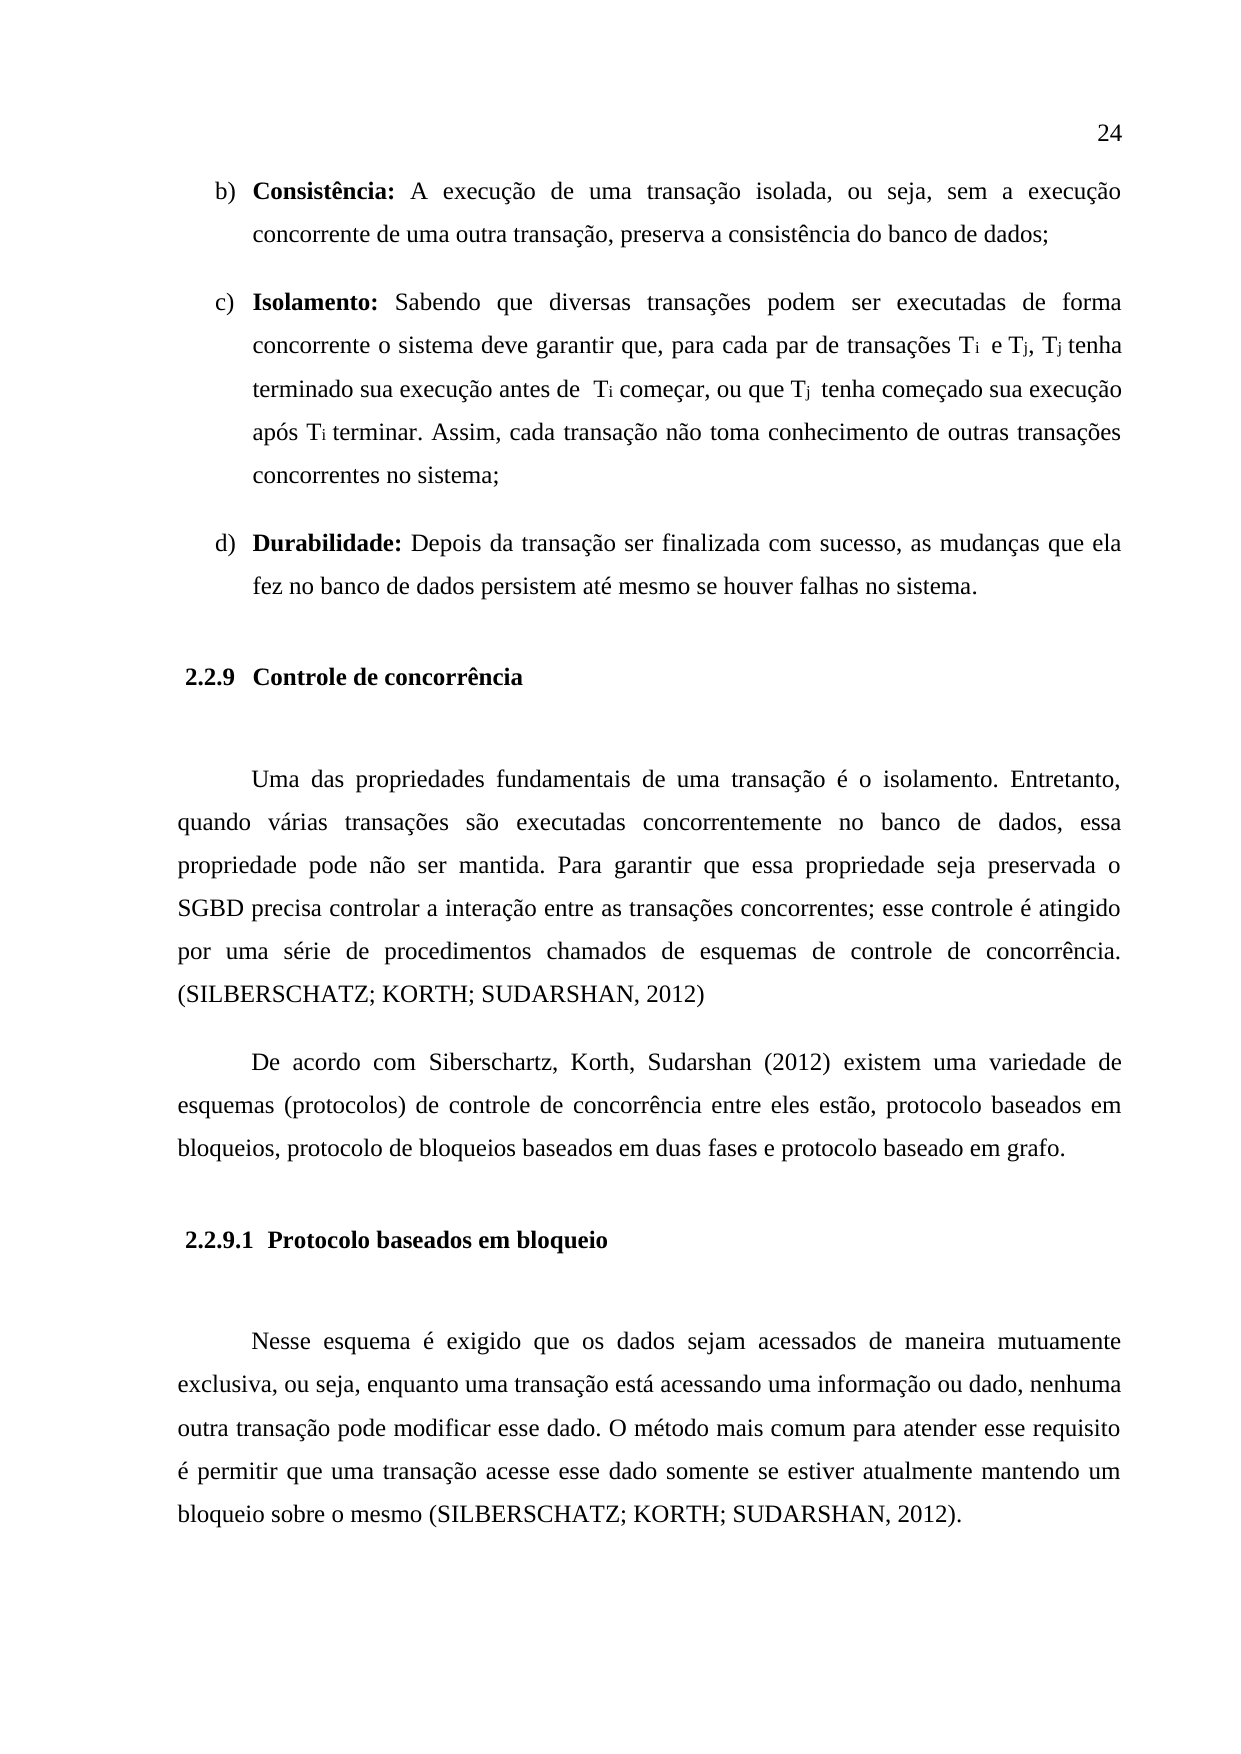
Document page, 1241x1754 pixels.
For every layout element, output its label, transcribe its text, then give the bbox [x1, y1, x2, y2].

list Consistência: A execução de uma transação isolada, ou seja, sem a execução concorrente de uma outra transação, preserva a consistência do banco de dados; [215, 176, 1122, 248]
text Uma das propriedades fundamentais de uma transação é o isolamento. Entretanto, quando várias transações são executadas concorrentemente no banco de dados, essa propriedade pode não ser mantida. Para garantir que essa propriedade seja preservada o SGBD precisa controlar a interação entre as transações concorrentes; esse controle é atingido por uma série de procedimentos chamados de esquemas de controle de concorrência. (SILBERSCHATZ; KORTH; SUDARSHAN, 2012) [177, 764, 1122, 1008]
list Protocolo baseados em bloqueio [185, 1225, 1122, 1253]
text De acordo com Siberschartz, Korth, Sudarshan (2012) existem uma variedade de esquemas (protocolos) de controle de concorrência entre eles estão, protocolo baseados em bloqueios, protocolo de bloqueios baseados em duas fases e protocolo baseado em grafo. [177, 1047, 1122, 1162]
list Durabilidade: Depois da transação ser finalizada com sucesso, as mudanças que ela fez no banco de dados persistem até mesmo se houver falhas no sistema. [215, 528, 1122, 600]
text Nesse esquema é exigido que os dados sejam acessados de maneira mutuamente exclusiva, ou seja, enquanto uma transação está acessando uma informação ou dado, nenhuma outra transação pode modificar esse dado. O método mais comum para atender esse requisito é permitir que uma transação acesse esse dado somente se estiver atualmente mantendo um bloqueio sobre o mesmo (SILBERSCHATZ; KORTH; SUDARSHAN, 2012). [177, 1326, 1122, 1528]
list Isolamento: Sabendo que diversas transações podem ser executadas de forma concorrente o sistema deve garantir que, para cada par de transações Ti e Tj, Tj tenha terminado sua execução antes de Ti começar, ou que Tj tenha começado sua execução após Ti terminar. Assim, cada transação não toma conhecimento de outras transações concorrentes no sistema; [215, 287, 1122, 489]
list Controle de concorrência [185, 662, 1122, 691]
